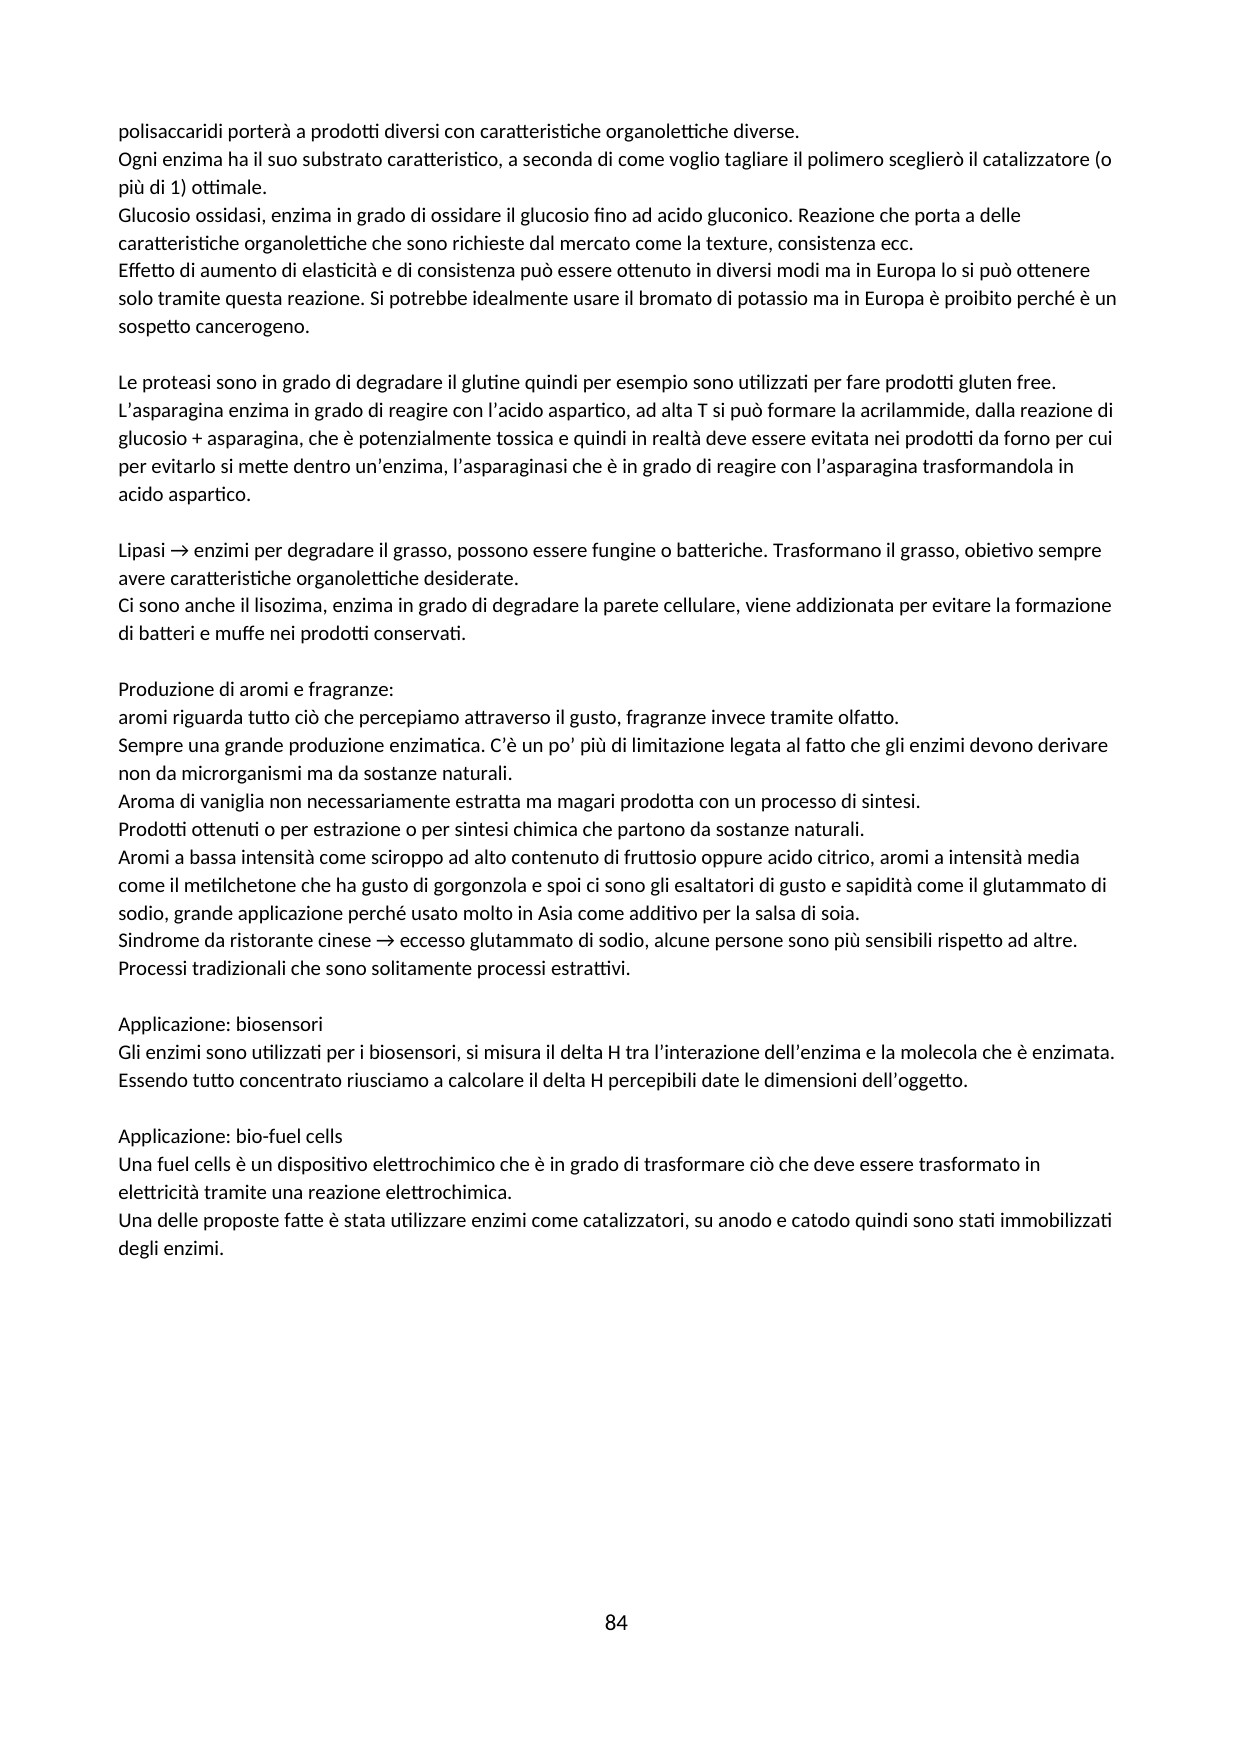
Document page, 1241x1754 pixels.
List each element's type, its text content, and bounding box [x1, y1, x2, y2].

text polisaccaridi porterà a prodotti diversi con caratteristiche organolettiche diverse. Ogni enzima ha il suo substrato caratteristico, a seconda di come voglio tagliare il polimero sceglierò il catalizzatore (o più di 1) ottimale. Glucosio ossidasi, enzima in grado di ossidare il glucosio fino ad acido gluconico. Reazione che porta a delle caratteristiche organolettiche che sono richieste dal mercato come la texture, consistenza ecc. Effetto di aumento di elasticità e di consistenza può essere ottenuto in diversi modi ma in Europa lo si può ottenere solo tramite questa reazione. Si potrebbe idealmente usare il bromato di potassio ma in Europa è proibito perché è un sospetto cancerogeno. Le proteasi sono in grado di degradare il glutine quindi per esempio sono utilizzati per fare prodotti gluten free. L’asparagina enzima in grado di reagire con l’acido aspartico, ad alta T si può formare la acrilammide, dalla reazione di glucosio + asparagina, che è potenzialmente tossica e quindi in realtà deve essere evitata nei prodotti da forno per cui per evitarlo si mette dentro un’enzima, l’asparaginasi che è in grado di reagire con l’asparagina trasformandola in acido aspartico. Lipasi → enzimi per degradare il grasso, possono essere fungine o batteriche. Trasformano il grasso, obietivo sempre avere caratteristiche organolettiche desiderate. [118, 118, 1124, 590]
text Sempre una grande produzione enzimatica. C’è un po’ più di limitazione legata al fatto che gli enzimi devono derivare non da microrganismi ma da sostanze naturali. Aroma di vaniglia non necessariamente estratta ma magari prodotta con un processo di sintesi. Prodotti ottenuti o per estrazione o per sintesi chimica che partono da sostanze naturali. Aromi a bassa intensità come sciroppo ad alto contenuto di fruttosio oppure acido citrico, aromi a intensità media come il metilchetone che ha gusto di gorgonzola e spoi ci sono gli esaltatori di gusto e sapidità come il glutammato di sodio, grande applicazione perché usato molto in Asia come additivo per la salsa di soia. Sindrome da ristorante cinese → eccesso glutammato di sodio, alcune persone sono più sensibili rispetto ad altre. Processi tradizionali che sono solitamente processi estrattivi. Applicazione: biosensori Gli enzimi sono utilizzati per i biosensori, si misura il delta H tra l’interazione dell’enzima e la molecola che è enzimata. Essendo tutto concentrato riusciamo a calcolare il delta H percepibili date le dimensioni dell’oggetto. Applicazione: bio-fuel cells Una fuel cells è un dispositivo elettrochimico che è in grado di trasformare ciò che deve essere trasformato in elettricità tramite una reazione elettrochimica. Una delle proposte fatte è stata utilizzare enzimi come catalizzatori, su anodo e catodo quindi sono stati immobilizzati degli enzimi. [118, 732, 1124, 1344]
text aromi riguarda tutto ciò che percepiamo attraverso il gusto, fragranze invece tramite olfatto. [118, 704, 1124, 730]
text Ci sono anche il lisozima, enzima in grado di degradare la parete cellulare, viene addizionata per evitare la formazione di batteri e muffe nei prodotti conservati. Produzione di aromi e fragranze: [118, 593, 1124, 702]
